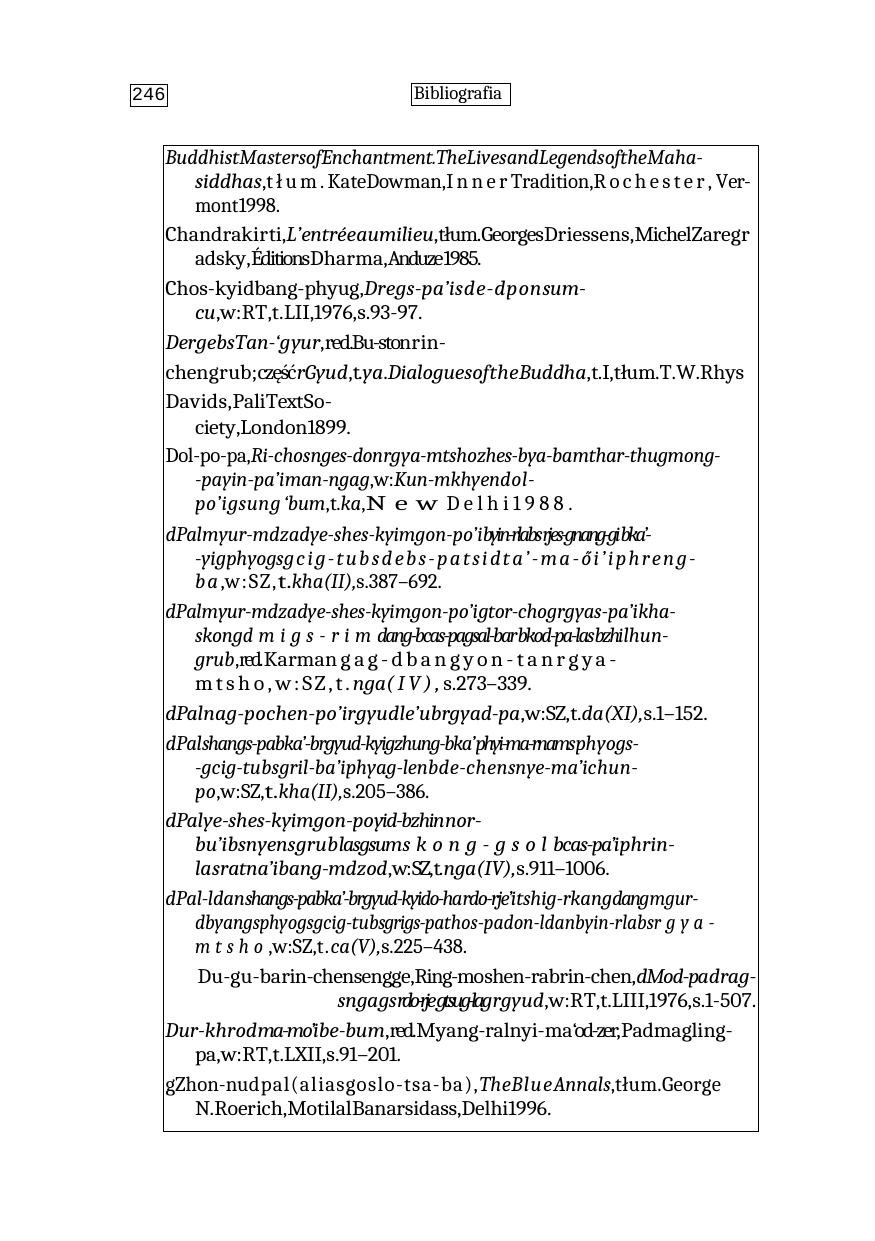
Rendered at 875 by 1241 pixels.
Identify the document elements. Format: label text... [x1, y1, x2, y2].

text dPalshangs-pabka’-brgyud-kyigzhung-bka’phyi-ma-rnamsphyogs- [165, 731, 758, 755]
text dPalye-shes-kyimgon-poyid-bzhinnor-bu’ibsnyensgrublasgsumskong-gsolbcas-pa’iphrin-lasratna’ibang-mdzod,w:SZ,t.nga(IV),s.911–1006. [165, 809, 756, 881]
text Chos-kyidbang-phyug,Dregs-pa’isde-dponsum-cu,w:RT,t.LII,1976,s.93-97. [165, 277, 756, 325]
text N.Roerich,MotilalBanarsidass,Delhi1996. [195, 1097, 758, 1121]
text BuddhistMastersofEnchantment.TheLivesandLegendsoftheMaha-siddhas,tłum.KateDowman,InnerTradition,Rochester,Ver-mont1998. [165, 146, 756, 217]
text -yigphyogsgcig-tubsdebs-patsidta’-ma-ői’iphreng-ba,w:SZ,t.kha(II),s.387–692. [195, 546, 756, 594]
text dPalmyur-mdzadye-shes-kyimgon-po’ibyin-rlabsrjes-gnang-gibka’- [165, 522, 758, 546]
text Dol-po-pa,Ri-chosnges-donrgya-mtshozhes-bya-bamthar-thugmong- [165, 444, 758, 468]
text dPalmyur-mdzadye-shes-kyimgon-po’igtor-chogrgyas-pa’ikha-skongdmigs-rimdang-bcas-pagsal-barbkod-pa-lasbzhilhun-grub,red.Karmangag-dbangyon-tanrgya-mtsho,w:SZ,t.nga(IV),s.273–339. [165, 600, 756, 696]
text Bibliografia [414, 84, 510, 104]
text dPalnag-pochen-po’irgyudle’ubrgyad-pa,w:SZ,t.da(XI),s.1–152. [165, 702, 756, 726]
text -gcig-tubsgril-ba’iphyag-lenbde-chensnye-ma’ichun-po,w:SZ,t.kha(II),s.205–386. [195, 755, 756, 803]
text ciety,London1899. [195, 420, 758, 438]
text dPal-ldanshangs-pabka’-brgyud-kyido-hardo-rje’itshig-rkangdangmgur-dbyangsphyogsgcig-tubsgrigs-pathos-padon-ldanbyin-rlabsrgya-mtsho,w:SZ,t.ca(V),s.225–438. [165, 887, 756, 959]
text Du-gu-barin-chensengge,Ring-moshen-rabrin-chen,dMod-padrag-sngagsrdo-rjegtsug-lagrgyud,w:RT,t.LIII,1976,s.1-507. [165, 965, 756, 1013]
text -payin-pa’iman-ngag,w:Kun-mkhyendol-po’igsung‘bum,t.ka,NewDelhi1988. [195, 468, 756, 516]
text DergebsTan-‘gyur,red.Bu-stonrin-chengrub;częśćrGyud,t.ya.DialoguesoftheBuddha,t.I,tłum.T.W.RhysDavids,PaliTextSo- [165, 331, 756, 414]
text 246 [132, 85, 167, 106]
text gZhon-nudpal(aliasgoslo-tsa-ba),TheBlueAnnals,tłum.George [165, 1072, 758, 1096]
text Dur-khrodma-mo’ibe-bum,red.Myang-ralnyi-ma‘od-zer,Padmagling-pa,w:RT,t.LXII,s.91–201. [165, 1019, 756, 1067]
text Chandrakirti,L’entréeaumilieu,tłum.GeorgesDriessens,MichelZaregradsky,ÉditionsDharma,Anduze1985. [165, 223, 756, 271]
